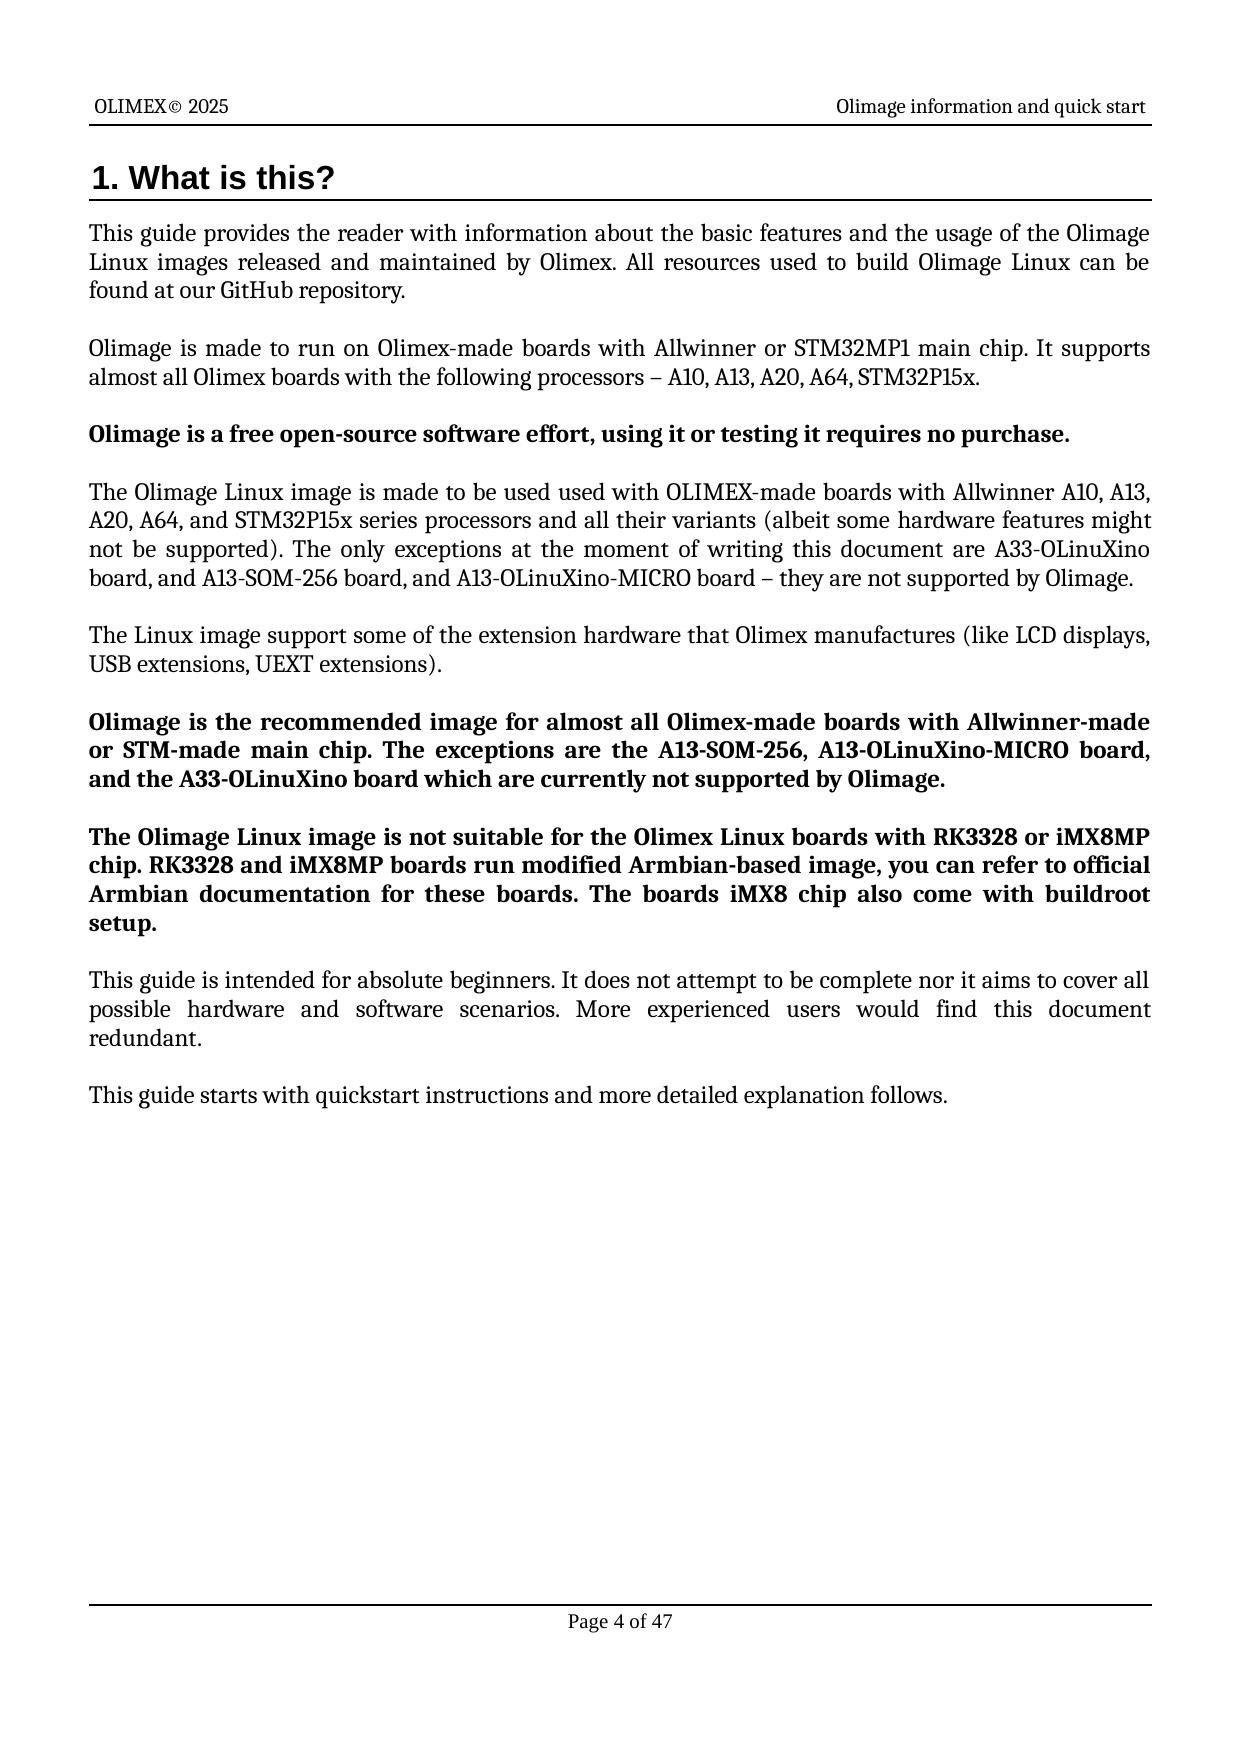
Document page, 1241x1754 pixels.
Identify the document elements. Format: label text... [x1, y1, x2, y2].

text This guide provides the reader with information about the basic features and the usage of the Olimage Linux images released and maintained by Olimex. All resources used to build Olimage Linux can be found at our GitHub repository. [88, 219, 1152, 305]
text Olimage is the recommended image for almost all Olimex-made boards with Allwinner-made or STM-made main chip. The exceptions are the A13-SOM-256, A13-OLinuXino-MICRO board, and the A33-OLinuXino board which are currently not supported by Olimage. [88, 708, 1152, 794]
text This guide is intended for absolute beginners. It does not attempt to be complete nor it aims to cover all possible hardware and software scenarios. More experienced users would find this document redundant. [88, 966, 1152, 1053]
text Olimage is a free open-source software effort, using it or testing it requires no purchase. [88, 420, 1152, 449]
subtitle 1. What is this? [88, 155, 1152, 201]
text The Linux image support some of the extension hardware that Olimex manufactures (like LCD displays, USB extensions, UEXT extensions). [88, 621, 1152, 679]
text The Olimage Linux image is made to be used used with OLIMEX-made boards with Allwinner A10, A13, A20, A64, and STM32P15x series processors and all their variants (albeit some hardware features might not be supported). The only exceptions at the moment of writing this document are A33-OLinuXino board, and A13-SOM-256 board, and A13-OLinuXino-MICRO board – they are not supported by Olimage. [88, 478, 1152, 593]
text The Olimage Linux image is not suitable for the Olimex Linux boards with RK3328 or iMX8MP chip. RK3328 and iMX8MP boards run modified Armbian-based image, you can refer to official Armbian documentation for these boards. The boards iMX8 chip also come with buildroot setup. [88, 823, 1152, 938]
text Olimage is made to run on Olimex-made boards with Allwinner or STM32MP1 main chip. It supports almost all Olimex boards with the following processors – A10, A13, A20, A64, STM32P15x. [88, 334, 1152, 391]
text This guide starts with quickstart instructions and more detailed explanation follows. [88, 1081, 1152, 1110]
